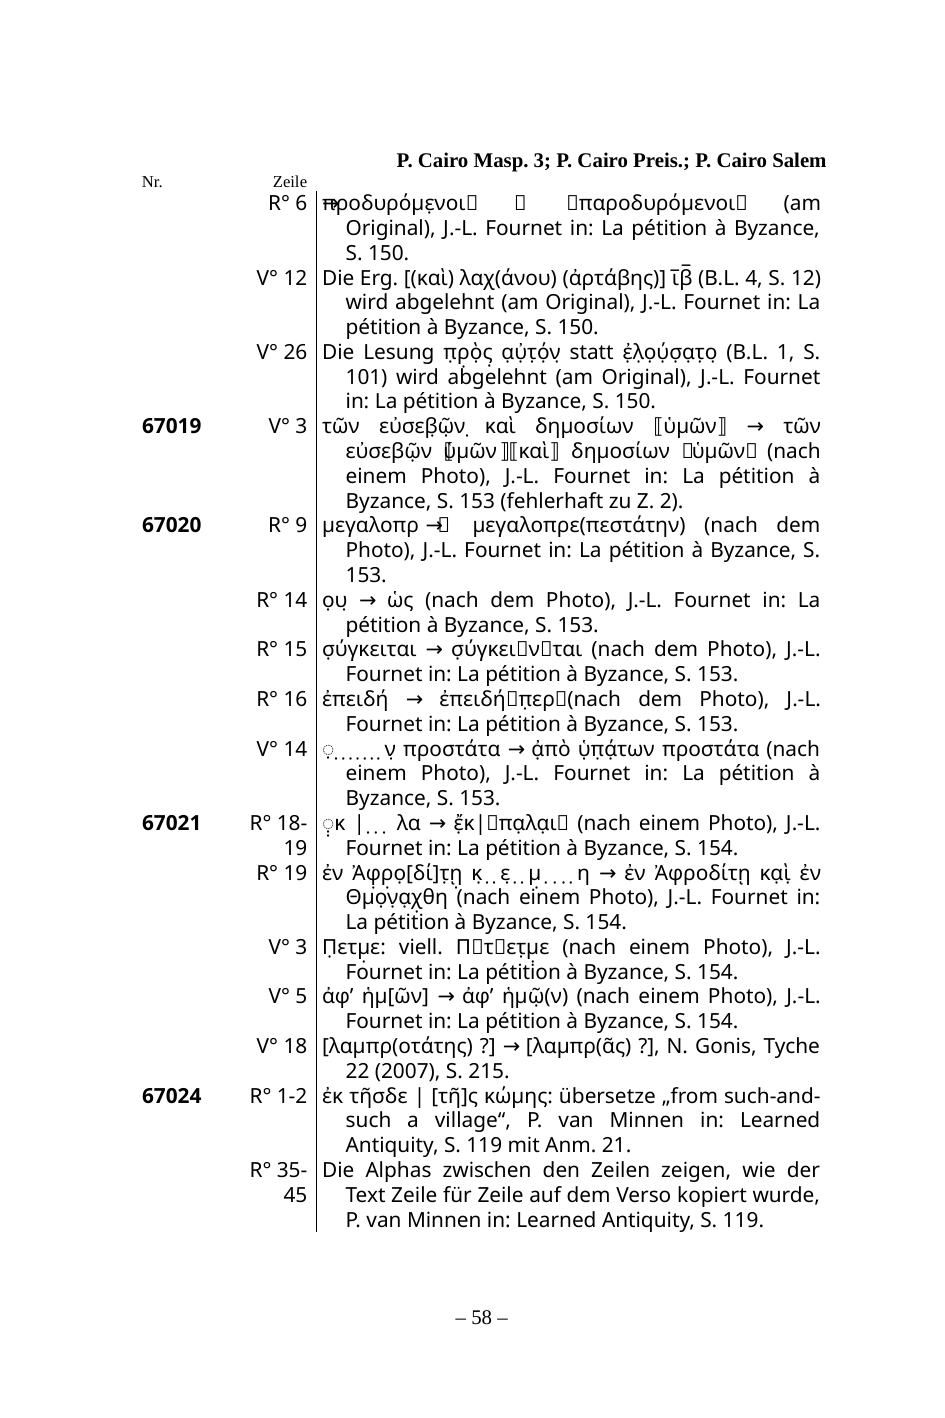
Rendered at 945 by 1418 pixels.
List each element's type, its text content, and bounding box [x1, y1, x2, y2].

table_cell R° 15 [224, 637, 316, 687]
table_cell V° 3 [224, 414, 316, 513]
table_cell [136, 935, 224, 984]
table_cell ἐκ τῆσδε | [τῆ]ς κώμης: übersetze „from such-and-such a village“, P. van Minnen in: Learned Antiquity, S. 119 mit Anm. 21. [317, 1083, 827, 1158]
table_cell V° 3 [224, 935, 316, 984]
table_cell V° 14 [224, 736, 316, 811]
table_cell V° 12 [224, 265, 316, 339]
table_cell [136, 191, 224, 265]
table_cell [136, 1034, 224, 1083]
table_cell ̣ ̣ ̣ ̣ ̣ ̣ ̣ ̣ν̣ προστάτα → ἀ̣πὸ ὑ̣π̣ά̣των προστάτα (nach einem Photo), J.-L. Fournet in: La pétition à Byzance, S. 153. [317, 736, 827, 811]
table_cell [136, 736, 224, 811]
table_cell R° 35-45 [224, 1158, 316, 1232]
table_cell R° 19 [224, 860, 316, 934]
table_cell ̣̣κ | ̣ ̣ ̣ λα → ἔ̣κ|πα̣λα̣ι (nach einem Photo), J.-L. Fournet in: La pétition à Byzance, S. 154. [317, 811, 827, 860]
table_cell 67019 [136, 414, 224, 513]
table_cell [136, 1158, 224, 1232]
table_cell Die Lesung π̣ρ̣ὸ̣ς̣ α̣ὐ̣τ̣ό̣ν̣ statt ἐ̣λ̣ο̣ύ̣σ̣α̣τ̣ο̣ (B.L. 1, S. 101) wird abgelehnt (am Original), J.-L. Fournet in: La pétition à Byzance, S. 150. [317, 340, 827, 414]
table_cell [136, 687, 224, 736]
table_cell R° 18-19 [224, 811, 316, 860]
table_cell R° 14 [224, 588, 316, 637]
table_cell 67021 [136, 811, 224, 860]
table_cell V° 26 [224, 340, 316, 414]
table_cell V° 5 [224, 984, 316, 1034]
table_cell [136, 860, 224, 934]
table_cell [λαμπρ(οτάτης) ?] → [λαμπρ(ᾶς) ?], N. Gonis, Tyche 22 (2007), S. 215. [317, 1034, 827, 1083]
table_cell ἐν Ἀφ̣ρ̣ο̣[δί]τ̣ῃ̣ κ̣ ̣ ̣ε̣ ̣ ̣μ̣ ̣ ̣ ̣ ̣η → ἐν Ἀφροδίτῃ κα̣ὶ̣ ἐν Θμο̣ν̣α̣χ̣θη (nach einem Photo), J.-L. Fournet in: La pétition à Byzance, S. 154. [317, 860, 827, 934]
table_cell 67020 [136, 513, 224, 587]
table_cell [136, 637, 224, 687]
table_cell ἀφʼ ἡμ[ῶν] → ἀφʼ ἡμῶ̣(ν) (nach einem Photo), J.-L. Fournet in: La pétition à Byzance, S. 154. [317, 984, 827, 1034]
table_cell Π̣ετμ̣ε: viell. Πτετ̣μ̣ε (nach einem Photo), J.-L. Fournet in: La pétition à Byzance, S. 154. [317, 935, 827, 984]
table_cell [136, 588, 224, 637]
table_cell R° 16 [224, 687, 316, 736]
table_cell [136, 984, 224, 1034]
table_cell [136, 265, 224, 339]
table_cell V° 18 [224, 1034, 316, 1083]
table_cell Die Alphas zwischen den Zeilen zeigen, wie der Text Zeile für Zeile auf dem Verso kopiert wurde, P. van Minnen in: Learned Antiquity, S. 119. [317, 1158, 827, 1232]
table_cell προδυρόμε̣νοι → παροδυρόμενοι (am Original), J.-L. Fournet in: La pétition à Byzance, S. 150. [317, 191, 827, 265]
table_cell ἐπειδή → ἐπειδήπ̣ερ(nach dem Photo), J.-L. Fournet in: La pétition à Byzance, S. 153. [317, 687, 827, 736]
table_cell ο̣υ̣ → ὡς (nach dem Photo), J.-L. Fournet in: La pétition à Byzance, S. 153. [317, 588, 827, 637]
table_cell Die Erg. [(καὶ) λαχ(άνου) (ἀρτάβης)] ι̅β̅ (B.L. 4, S. 12) wird abgelehnt (am Original), J.-L. Fournet in: La pétition à Byzance, S. 150. [317, 265, 827, 339]
table_cell 67024 [136, 1083, 224, 1158]
table_cell μεγαλοπρ → μεγαλοπρε(πεστάτην) (nach dem Photo), J.-L. Fournet in: La pétition à Byzance, S. 153. [317, 513, 827, 587]
table_cell R° 9 [224, 513, 316, 587]
table_cell τῶν εὐσεβ̣ῶ̣ν̣ καὶ δημοσίων ⟦ὑμῶν⟧ → τῶν εὐσεβῶ̣ν ὑμῶν ⟦καὶ⟧ δημοσίων ⟦ὑμῶν⟧ (nach einem Photo), J.-L. Fournet in: La pétition à Byzance, S. 153 (fehlerhaft zu Z. 2). [317, 414, 827, 513]
table_cell R° 1-2 [224, 1083, 316, 1158]
table_cell R° 6 [224, 191, 316, 265]
table_cell [136, 340, 224, 414]
table_cell σ̣ύγκειται → σ̣ύγκεινται (nach dem Photo), J.-L. Fournet in: La pétition à Byzance, S. 153. [317, 637, 827, 687]
